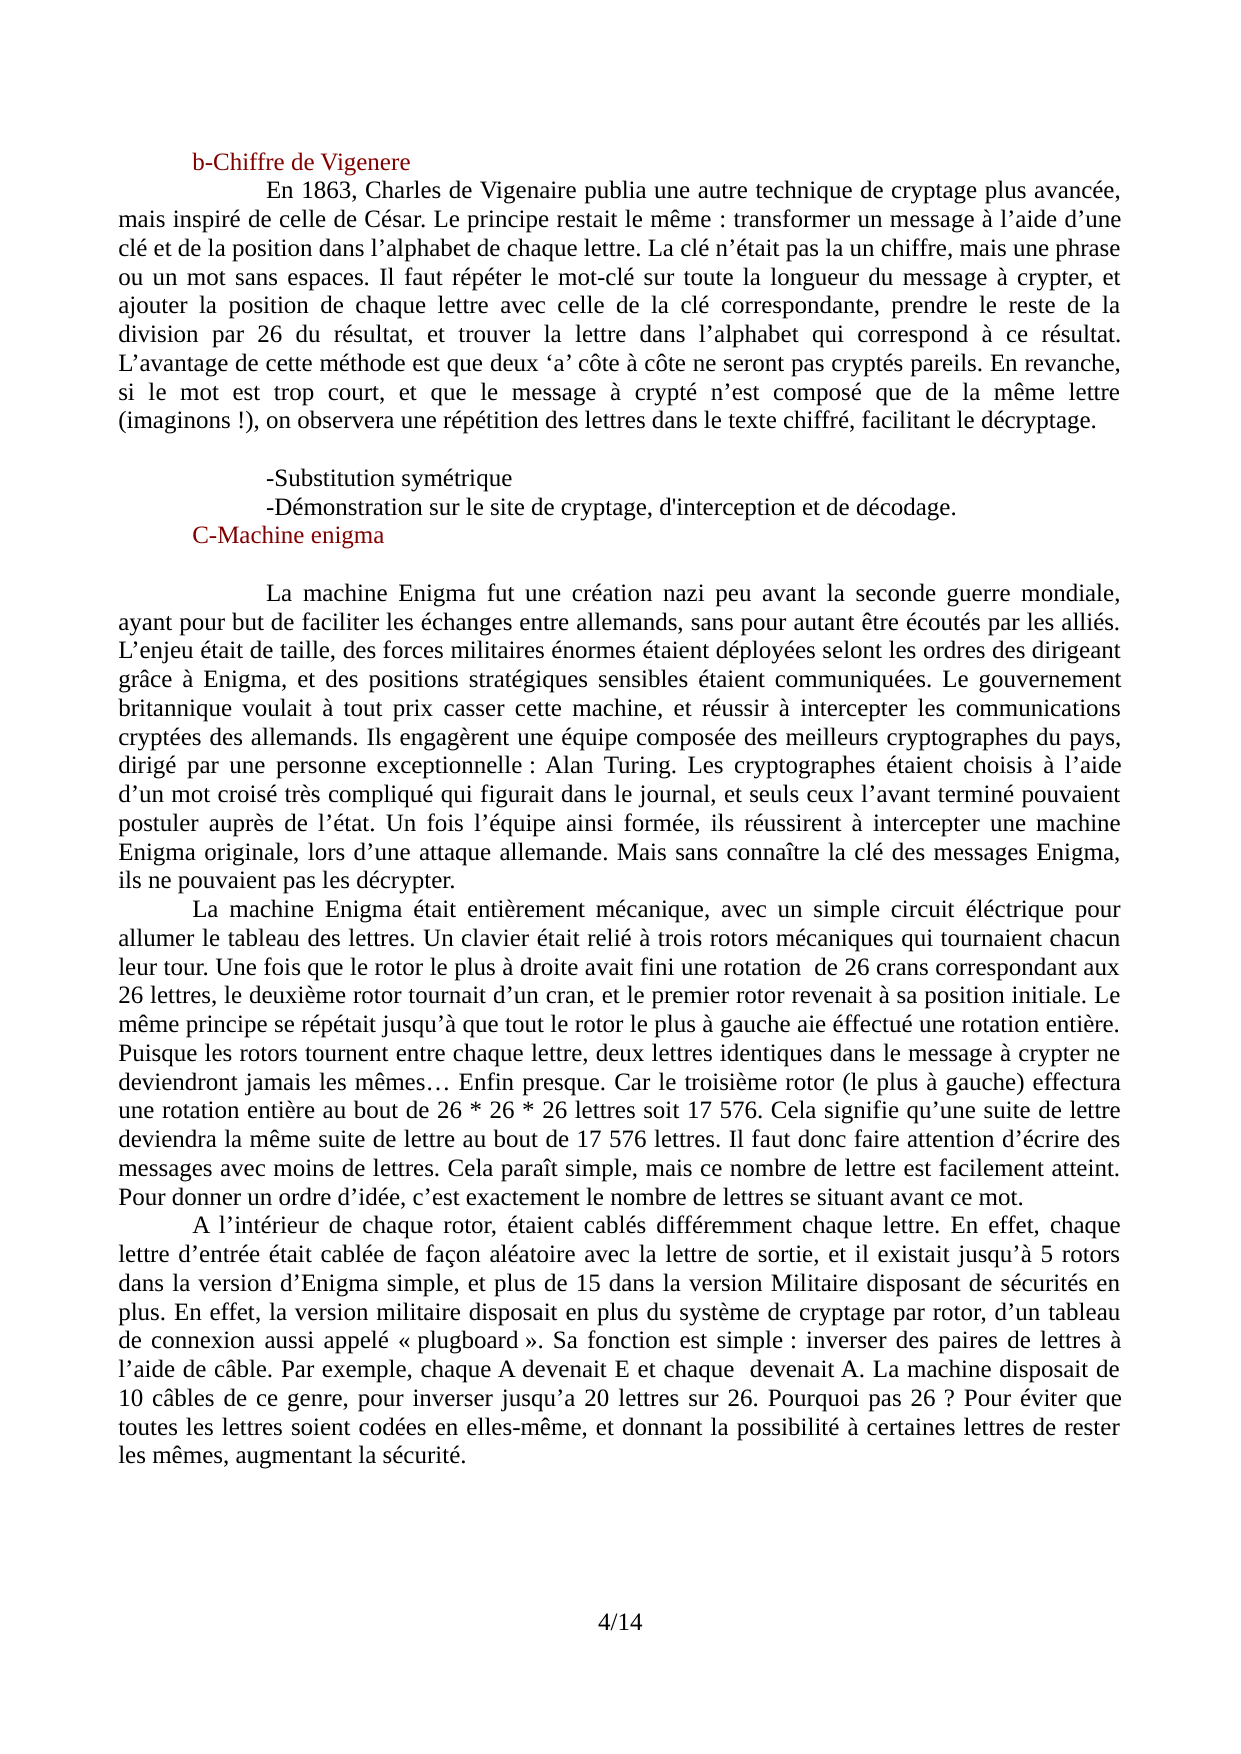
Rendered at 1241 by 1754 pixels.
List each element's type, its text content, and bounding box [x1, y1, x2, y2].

text En 1863, Charles de Vigenaire publia une autre technique de cryptage plus avancée, mais inspiré de celle de César. Le principe restait le même : transformer un message à l’aide d’une clé et de la position dans l’alphabet de chaque lettre. La clé n’était pas la un chiffre, mais une phrase ou un mot sans espaces. Il faut répéter le mot-clé sur toute la longueur du message à crypter, et ajouter la position de chaque lettre avec celle de la clé correspondante, prendre le reste de la division par 26 du résultat, et trouver la lettre dans l’alphabet qui correspond à ce résultat. L’avantage de cette méthode est que deux ‘a’ côte à côte ne seront pas cryptés pareils. En revanche, si le mot est trop court, et que le message à crypté n’est composé que de la même lettre (imaginons !), on observera une répétition des lettres dans le texte chiffré, facilitant le décryptage. [118, 176, 1122, 434]
text La machine Enigma fut une création nazi peu avant la seconde guerre mondiale, ayant pour but de faciliter les échanges entre allemands, sans pour autant être écoutés par les alliés. L’enjeu était de taille, des forces militaires énormes étaient déployées selont les ordres des dirigeant grâce à Enigma, et des positions stratégiques sensibles étaient communiquées. Le gouvernement britannique voulait à tout prix casser cette machine, et réussir à intercepter les communications cryptées des allemands. Ils engagèrent une équipe composée des meilleurs cryptographes du pays, dirigé par une personne exceptionnelle : Alan Turing. Les cryptographes étaient choisis à l’aide d’un mot croisé très compliqué qui figurait dans le journal, et seuls ceux l’avant terminé pouvaient postuler auprès de l’état. Un fois l’équipe ainsi formée, ils réussirent à intercepter une machine Enigma originale, lors d’une attaque allemande. Mais sans connaître la clé des messages Enigma, ils ne pouvaient pas les décrypter. [118, 578, 1122, 894]
text La machine Enigma était entièrement mécanique, avec un simple circuit éléctrique pour allumer le tableau des lettres. Un clavier était relié à trois rotors mécaniques qui tournaient chacun leur tour. Une fois que le rotor le plus à droite avait fini une rotation de 26 crans correspondant aux 26 lettres, le deuxième rotor tournait d’un cran, et le premier rotor revenait à sa position initiale. Le même principe se répétait jusqu’à que tout le rotor le plus à gauche aie éffectué une rotation entière. Puisque les rotors tournent entre chaque lettre, deux lettres identiques dans le message à crypter ne deviendront jamais les mêmes… Enfin presque. Car le troisième rotor (le plus à gauche) effectura une rotation entière au bout de 26 * 26 * 26 lettres soit 17 576. Cela signifie qu’une suite de lettre deviendra la même suite de lettre au bout de 17 576 lettres. Il faut donc faire attention d’écrire des messages avec moins de lettres. Cela paraît simple, mais ce nombre de lettre est facilement atteint. Pour donner un ordre d’idée, c’est exactement le nombre de lettres se situant avant ce mot. [118, 894, 1122, 1211]
text A l’intérieur de chaque rotor, étaient cablés différemment chaque lettre. En effet, chaque lettre d’entrée était cablée de façon aléatoire avec la lettre de sortie, et il existait jusqu’à 5 rotors dans la version d’Enigma simple, et plus de 15 dans la version Militaire disposant de sécurités en plus. En effet, la version militaire disposait en plus du système de cryptage par rotor, d’un tableau de connexion aussi appelé « plugboard ». Sa fonction est simple : inverser des paires de lettres à l’aide de câble. Par exemple, chaque A devenait E et chaque devenait A. La machine disposait de 10 câbles de ce genre, pour inverser jusqu’a 20 lettres sur 26. Pourquoi pas 26 ? Pour éviter que toutes les lettres soient codées en elles-même, et donnant la possibilité à certaines lettres de rester les mêmes, augmentant la sécurité. [118, 1211, 1122, 1469]
text C-Machine enigma [118, 521, 1122, 549]
text b-Chiffre de Vigenere [118, 147, 1122, 176]
text -Substitution symétrique [118, 463, 1122, 492]
text -Démonstration sur le site de cryptage, d'interception et de décodage. [118, 492, 1122, 521]
